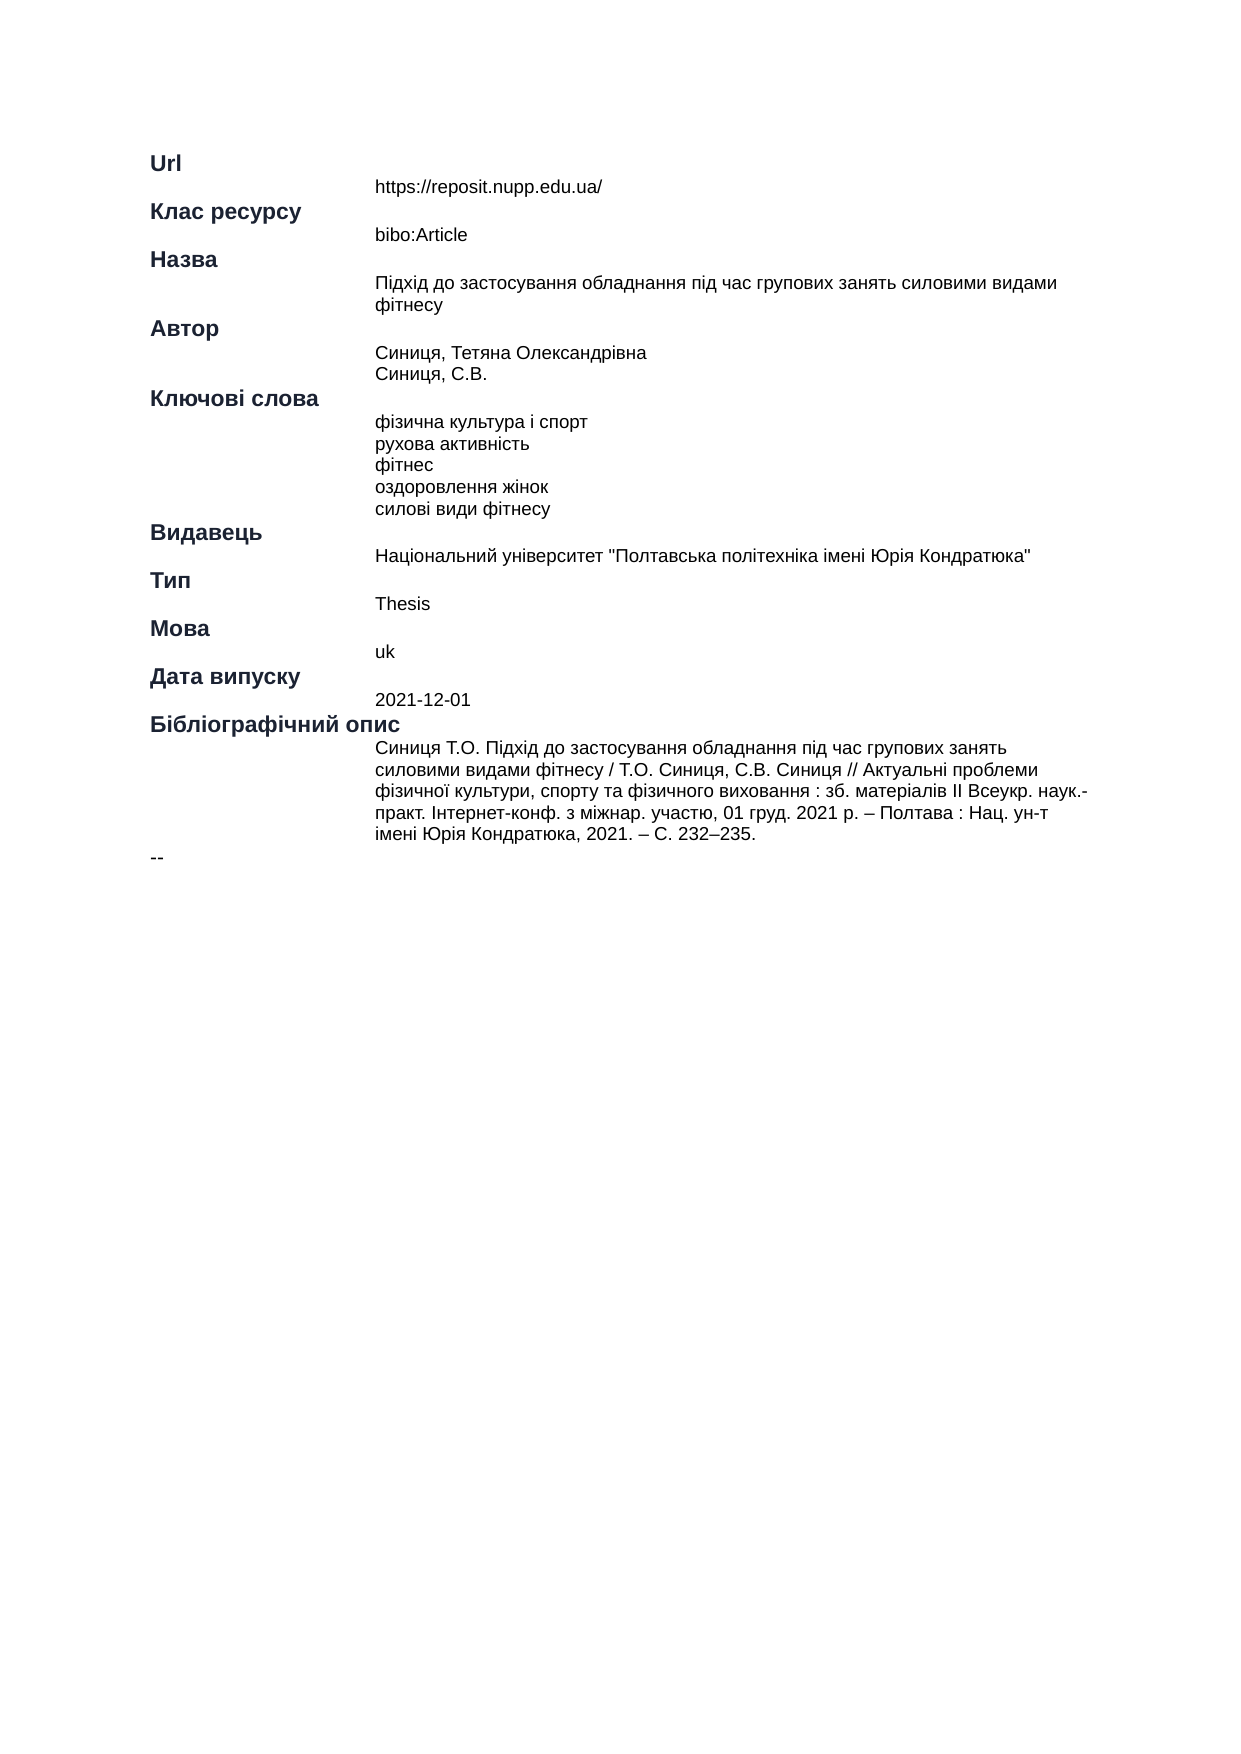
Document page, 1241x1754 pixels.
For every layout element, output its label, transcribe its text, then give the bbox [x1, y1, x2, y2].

text Синиця, Тетяна Олександрівна [375, 342, 1090, 363]
text Назва [150, 246, 1090, 272]
text Видавець [150, 519, 1090, 545]
text -- [150, 845, 1090, 869]
text Ключові слова [150, 385, 1090, 411]
text силові види фітнесу [375, 497, 1090, 519]
text Thesis [375, 593, 1090, 615]
text Клас ресурсу [150, 198, 1090, 224]
text Url [150, 150, 1090, 176]
text фітнес [375, 454, 1090, 476]
text Національний університет "Полтавська політехніка імені Юрія Кондратюка" [375, 545, 1090, 567]
text Бібліографічний опис [150, 711, 1090, 737]
text оздоровлення жінок [375, 476, 1090, 497]
text Дата випуску [150, 663, 1090, 689]
text Мова [150, 615, 1090, 641]
text https://reposit.nupp.edu.ua/ [375, 176, 1090, 198]
text bibo:Article [375, 224, 1090, 246]
text Тип [150, 567, 1090, 593]
text Підхід до застосування обладнання під час групових занять силовими видами фітнесу [375, 272, 1090, 315]
text 2021-12-01 [375, 689, 1090, 711]
text Синиця, С.В. [375, 363, 1090, 385]
text фізична культура і спорт [375, 411, 1090, 433]
text Автор [150, 315, 1090, 342]
text uk [375, 641, 1090, 663]
text Синиця Т.О. Підхід до застосування обладнання під час групових занять силовими видами фітнесу / Т.О. Синиця, С.В. Синиця // Актуальні проблеми фізичної культури, спорту та фізичного виховання : зб. матеріалів ІІ Всеукр. наук.-практ. Інтернет-конф. з міжнар. участю, 01 груд. 2021 р. – Полтава : Нац. ун-т імені Юрія Кондратюка, 2021. – С. 232–235. [375, 737, 1090, 845]
text рухова активність [375, 433, 1090, 454]
